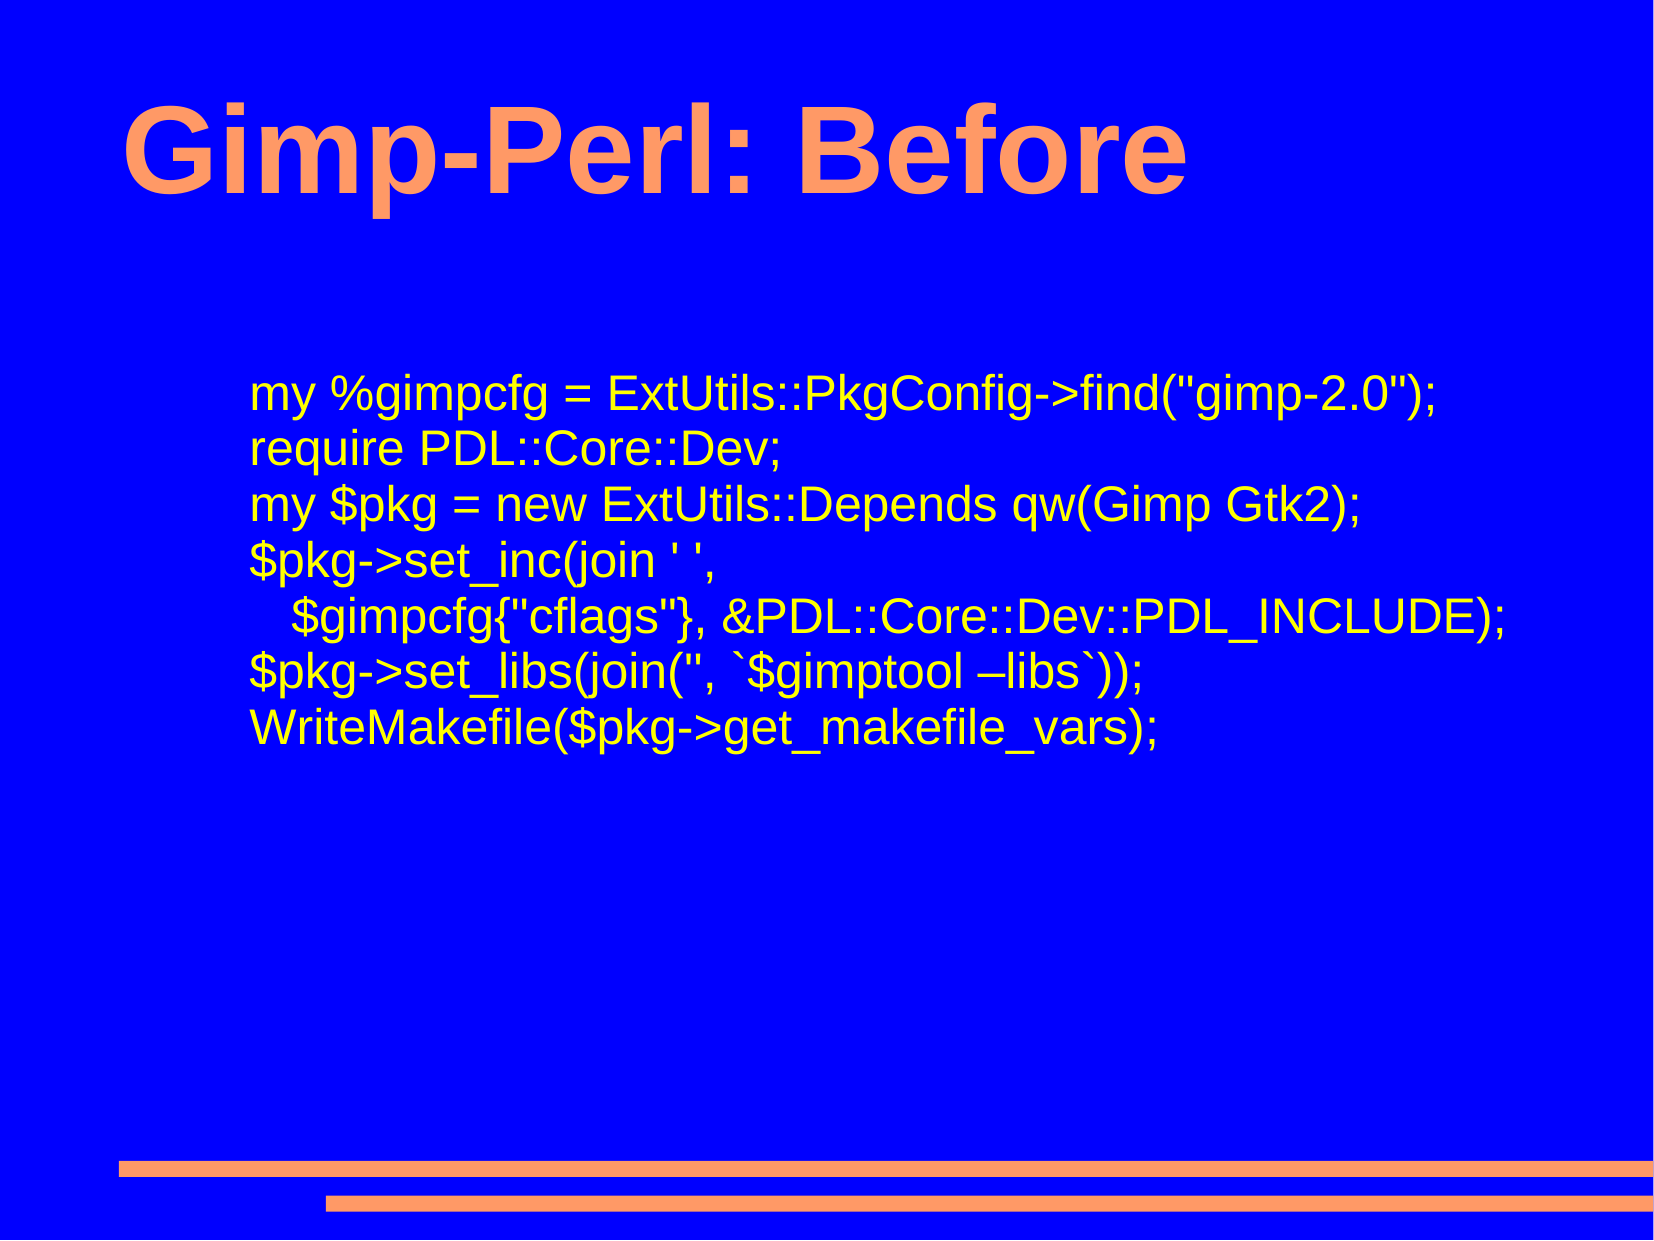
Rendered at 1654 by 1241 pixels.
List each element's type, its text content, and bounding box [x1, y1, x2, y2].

title Gimp-Perl: Before [121, 46, 1534, 254]
list my %gimpcfg = ExtUtils::PkgConfig->find("gimp-2.0"); require PDL::Core::Dev; my $pkg = new ExtUtils::Depends qw(Gimp Gtk2); $pkg->set_inc(join ' ', $gimpcfg{"cflags"}, &PDL::Core::Dev::PDL_INCLUDE); $pkg->set_libs(join('', `$gimptool –libs`)); WriteMakefile($pkg->get_makefile_vars); [178, 364, 1570, 1147]
